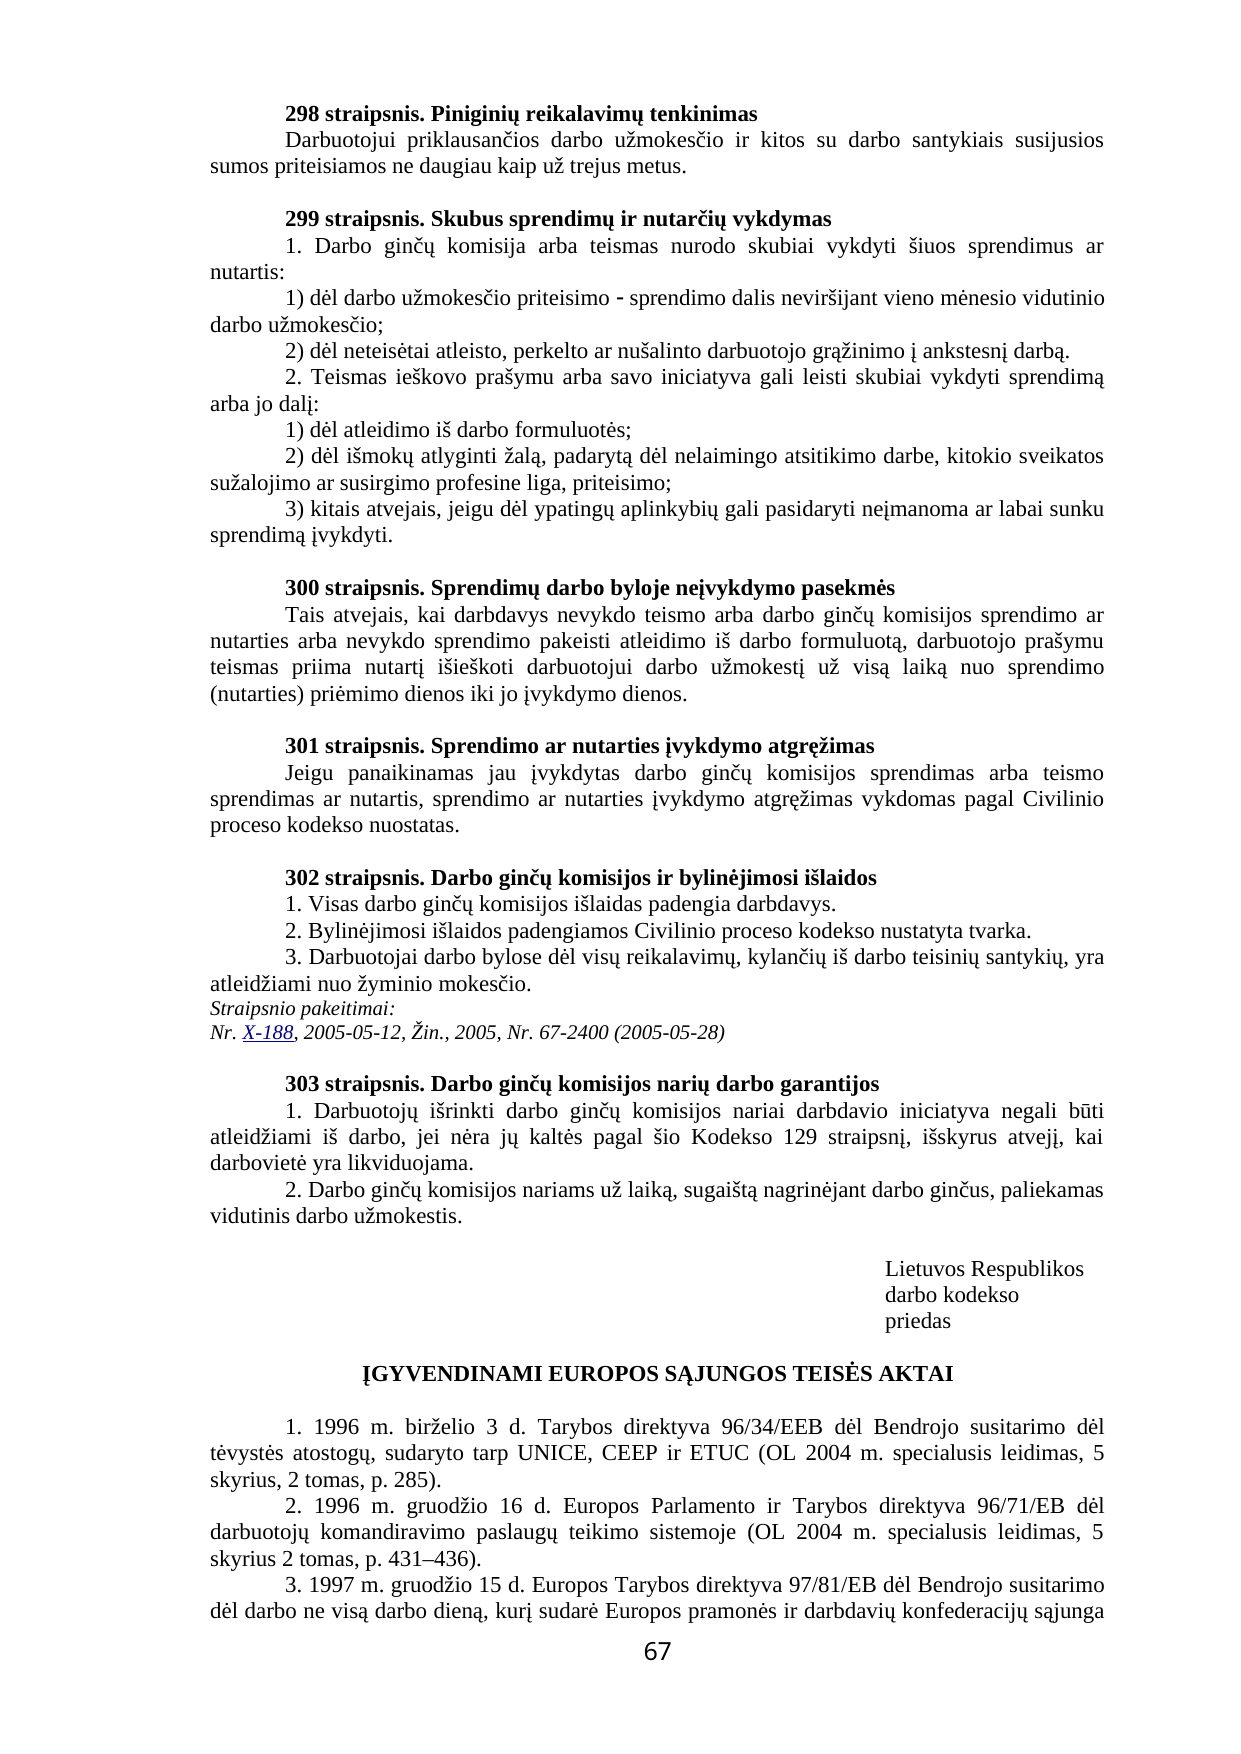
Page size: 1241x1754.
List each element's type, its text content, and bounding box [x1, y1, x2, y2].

text 299 straipsnis. Skubus sprendimų ir nutarčių vykdymas [210, 205, 1106, 232]
text 1. Darbo ginčų komisija arba teismas nurodo skubiai vykdyti šiuos sprendimus ar nutartis: [210, 232, 1106, 284]
text Jeigu panaikinamas jau įvykdytas darbo ginčų komisijos sprendimas arba teismo sprendimas ar nutartis, sprendimo ar nutarties įvykdymo atgręžimas vykdomas pagal Civilinio proceso kodekso nuostatas. [210, 759, 1106, 838]
text 1) dėl darbo užmokesčio priteisimo  sprendimo dalis neviršijant vieno mėnesio vidutinio darbo užmokesčio; [210, 284, 1106, 337]
text Darbuotojui priklausančios darbo užmokesčio ir kitos su darbo santykiais susijusios sumos priteisiamos ne daugiau kaip už trejus metus. [210, 126, 1106, 179]
text 3. 1997 m. gruodžio 15 d. Europos Tarybos direktyva 97/81/EB dėl Bendrojo susitarimo dėl darbo ne visą darbo dieną, kurį sudarė Europos pramonės ir darbdavių konfederacijų sąjunga [210, 1571, 1106, 1624]
text 302 straipsnis. Darbo ginčų komisijos ir bylinėjimosi išlaidos [210, 864, 1106, 891]
text Straipsnio pakeitimai: [210, 996, 1106, 1020]
subtitle ĮGYVENDINAMI EUROPOS SĄJUNGOS TEISĖS AKTAI [210, 1360, 1106, 1387]
text 3) kitais atvejais, jeigu dėl ypatingų aplinkybių gali pasidaryti neįmanoma ar labai sunku sprendimą įvykdyti. [210, 495, 1106, 548]
text 1. 1996 m. birželio 3 d. Tarybos direktyva 96/34/EEB dėl Bendrojo susitarimo dėl tėvystės atostogų, sudaryto tarp UNICE, CEEP ir ETUC (OL 2004 m. specialusis leidimas, 5 skyrius, 2 tomas, p. 285). [210, 1413, 1106, 1492]
text 2. Darbo ginčų komisijos nariams už laiką, sugaištą nagrinėjant darbo ginčus, paliekamas vidutinis darbo užmokestis. [210, 1176, 1106, 1228]
text 298 straipsnis. Piniginių reikalavimų tenkinimas [210, 100, 1106, 126]
text 303 straipsnis. Darbo ginčų komisijos narių darbo garantijos [210, 1070, 1106, 1097]
text 2. 1996 m. gruodžio 16 d. Europos Parlamento ir Tarybos direktyva 96/71/EB dėl darbuotojų komandiravimo paslaugų teikimo sistemoje (OL 2004 m. specialusis leidimas, 5 skyrius 2 tomas, p. 431–436). [210, 1492, 1106, 1571]
text Nr. X-188, 2005-05-12, Žin., 2005, Nr. 67-2400 (2005-05-28) [210, 1020, 1106, 1044]
text 300 straipsnis. Sprendimų darbo byloje neįvykdymo pasekmės [210, 574, 1106, 601]
text 2. Teismas ieškovo prašymu arba savo iniciatyva gali leisti skubiai vykdyti sprendimą arba jo dalį: [210, 363, 1106, 416]
text 301 straipsnis. Sprendimo ar nutarties įvykdymo atgręžimas [210, 732, 1106, 759]
text Lietuvos Respublikos [810, 1255, 1106, 1281]
text 3. Darbuotojai darbo bylose dėl visų reikalavimų, kylančių iš darbo teisinių santykių, yra atleidžiami nuo žyminio mokesčio. [210, 943, 1106, 996]
text 2. Bylinėjimosi išlaidos padengiamos Civilinio proceso kodekso nustatyta tvarka. [210, 917, 1106, 943]
text 1. Darbuotojų išrinkti darbo ginčų komisijos nariai darbdavio iniciatyva negali būti atleidžiami iš darbo, jei nėra jų kaltės pagal šio Kodekso 129 straipsnį, išskyrus atvejį, kai darbovietė yra likviduojama. [210, 1097, 1106, 1176]
text priedas [210, 1308, 1106, 1334]
text 2) dėl išmokų atlyginti žalą, padarytą dėl nelaimingo atsitikimo darbe, kitokio sveikatos sužalojimo ar susirgimo profesine liga, priteisimo; [210, 442, 1106, 495]
text darbo kodekso [285, 1281, 1106, 1308]
text 1) dėl atleidimo iš darbo formuluotės; [210, 416, 1106, 442]
text Tais atvejais, kai darbdavys nevykdo teismo arba darbo ginčų komisijos sprendimo ar nutarties arba nevykdo sprendimo pakeisti atleidimo iš darbo formuluotą, darbuotojo prašymu teismas priima nutartį išieškoti darbuotojui darbo užmokestį už visą laiką nuo sprendimo (nutarties) priėmimo dienos iki jo įvykdymo dienos. [210, 601, 1106, 706]
text 2) dėl neteisėtai atleisto, perkelto ar nušalinto darbuotojo grąžinimo į ankstesnį darbą. [210, 337, 1106, 363]
text 1. Visas darbo ginčų komisijos išlaidas padengia darbdavys. [210, 891, 1106, 917]
